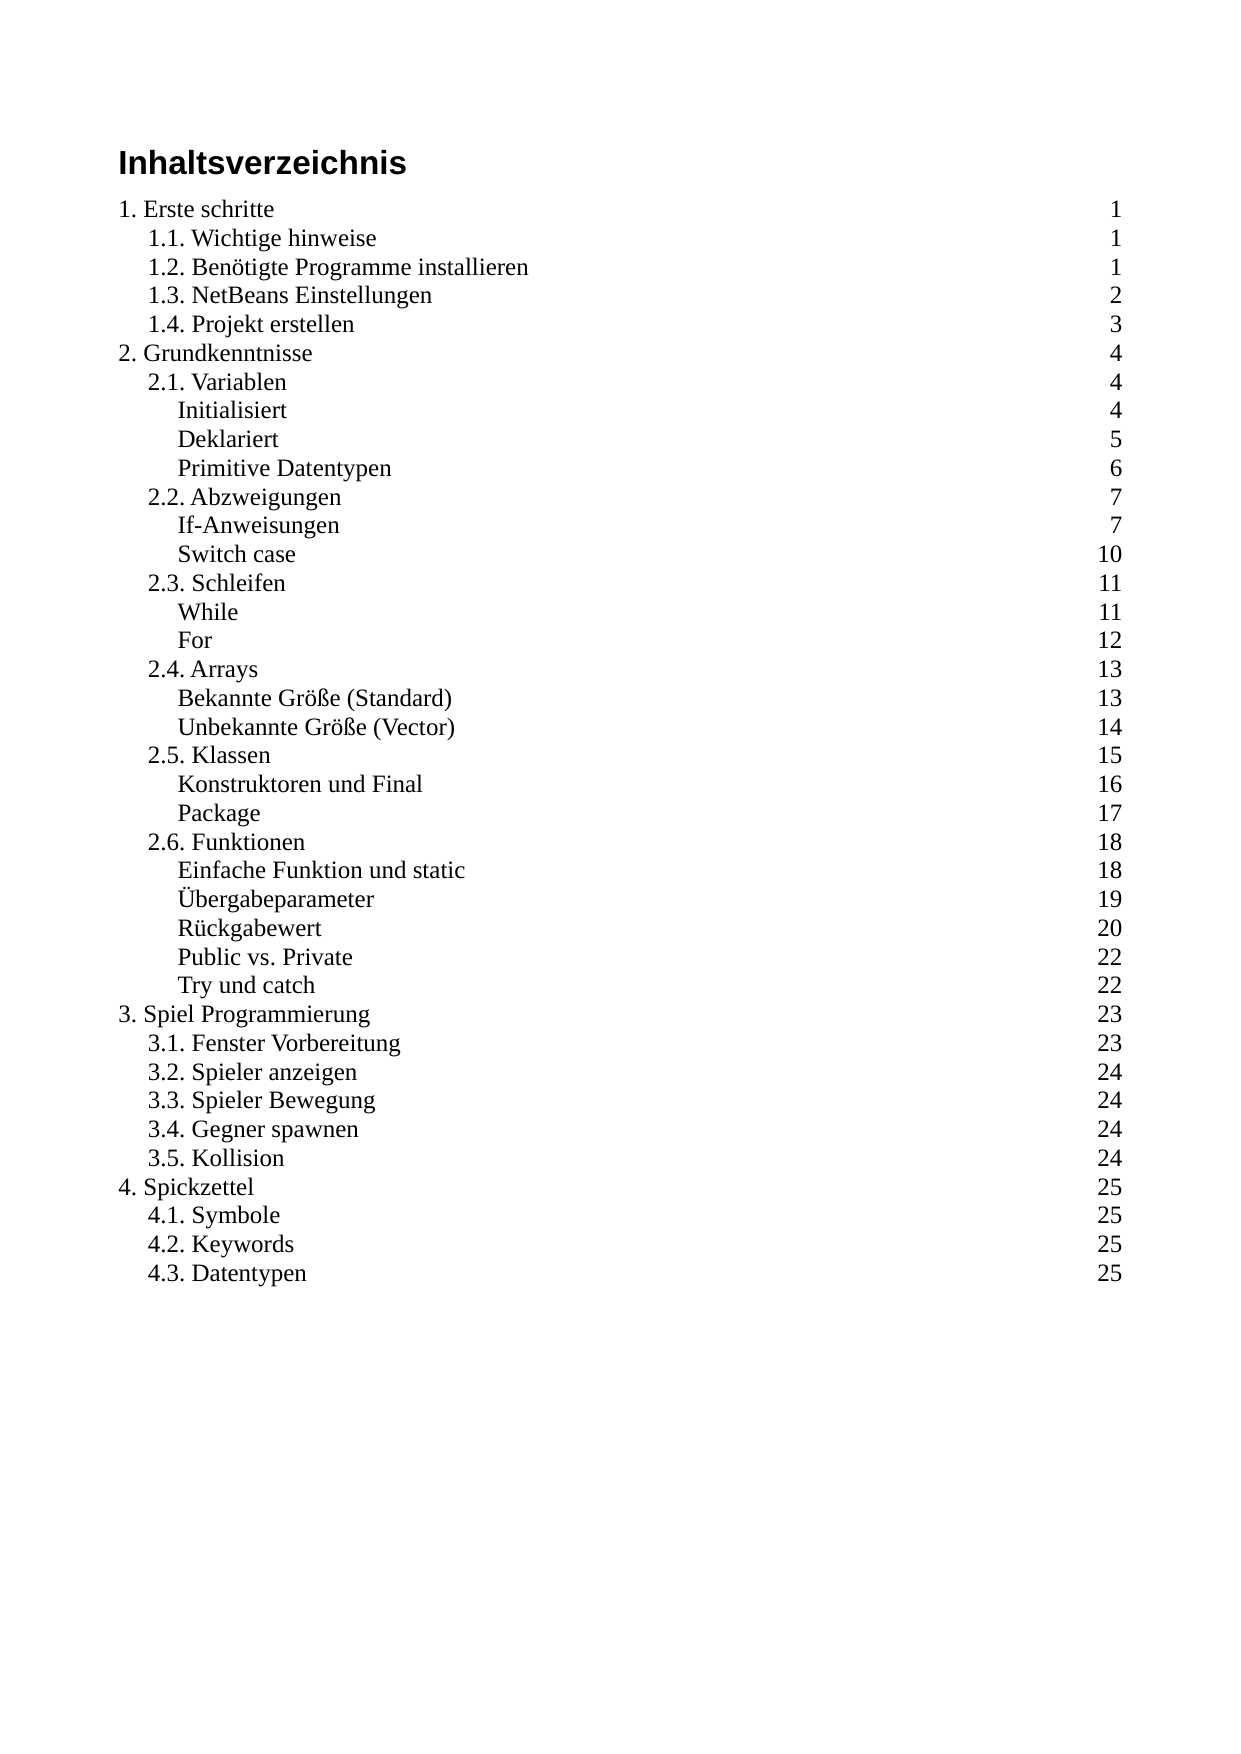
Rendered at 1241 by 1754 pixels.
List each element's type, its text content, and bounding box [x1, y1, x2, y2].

text 3. Spiel Programmierung 23 [118, 999, 1122, 1028]
text 4.2. Keywords 25 [148, 1229, 1122, 1258]
text Rückgabewert 20 [177, 913, 1122, 942]
text Unbekannte Größe (Vector) 14 [177, 712, 1122, 740]
text 2.6. Funktionen 18 [148, 827, 1122, 855]
text Try und catch 22 [177, 970, 1122, 999]
text Bekannte Größe (Standard) 13 [177, 683, 1122, 712]
text Initialisiert 4 [177, 395, 1122, 424]
text If-Anweisungen 7 [177, 510, 1122, 539]
text 3.3. Spieler Bewegung 24 [148, 1085, 1122, 1114]
text 2.1. Variablen 4 [148, 367, 1122, 395]
text For 12 [177, 625, 1122, 654]
text 2.4. Arrays 13 [148, 654, 1122, 683]
subtitle Inhaltsverzeichnis [118, 143, 1122, 182]
text 1.1. Wichtige hinweise 1 [148, 223, 1122, 252]
text Deklariert 5 [177, 424, 1122, 453]
text Primitive Datentypen 6 [177, 453, 1122, 482]
text 4.1. Symbole 25 [148, 1200, 1122, 1229]
text Übergabeparameter 19 [177, 884, 1122, 913]
text 1.2. Benötigte Programme installieren 1 [148, 252, 1122, 280]
text 1. Erste schritte 1 [118, 194, 1122, 223]
text 1.4. Projekt erstellen 3 [148, 309, 1122, 338]
text Package 17 [177, 798, 1122, 827]
text 3.5. Kollision 24 [148, 1143, 1122, 1172]
text While 11 [177, 597, 1122, 625]
text 3.2. Spieler anzeigen 24 [148, 1057, 1122, 1085]
text 2.2. Abzweigungen 7 [148, 482, 1122, 510]
text Einfache Funktion und static 18 [177, 855, 1122, 884]
text 3.4. Gegner spawnen 24 [148, 1114, 1122, 1143]
text Switch case 10 [177, 539, 1122, 568]
text 2.3. Schleifen 11 [148, 568, 1122, 597]
text Konstruktoren und Final 16 [177, 769, 1122, 798]
text 2.5. Klassen 15 [148, 740, 1122, 769]
text 2. Grundkenntnisse 4 [118, 338, 1122, 367]
text 4. Spickzettel 25 [118, 1172, 1122, 1200]
text Public vs. Private 22 [177, 942, 1122, 970]
text 1.3. NetBeans Einstellungen 2 [148, 280, 1122, 309]
text 3.1. Fenster Vorbereitung 23 [148, 1028, 1122, 1057]
text 4.3. Datentypen 25 [148, 1258, 1122, 1287]
